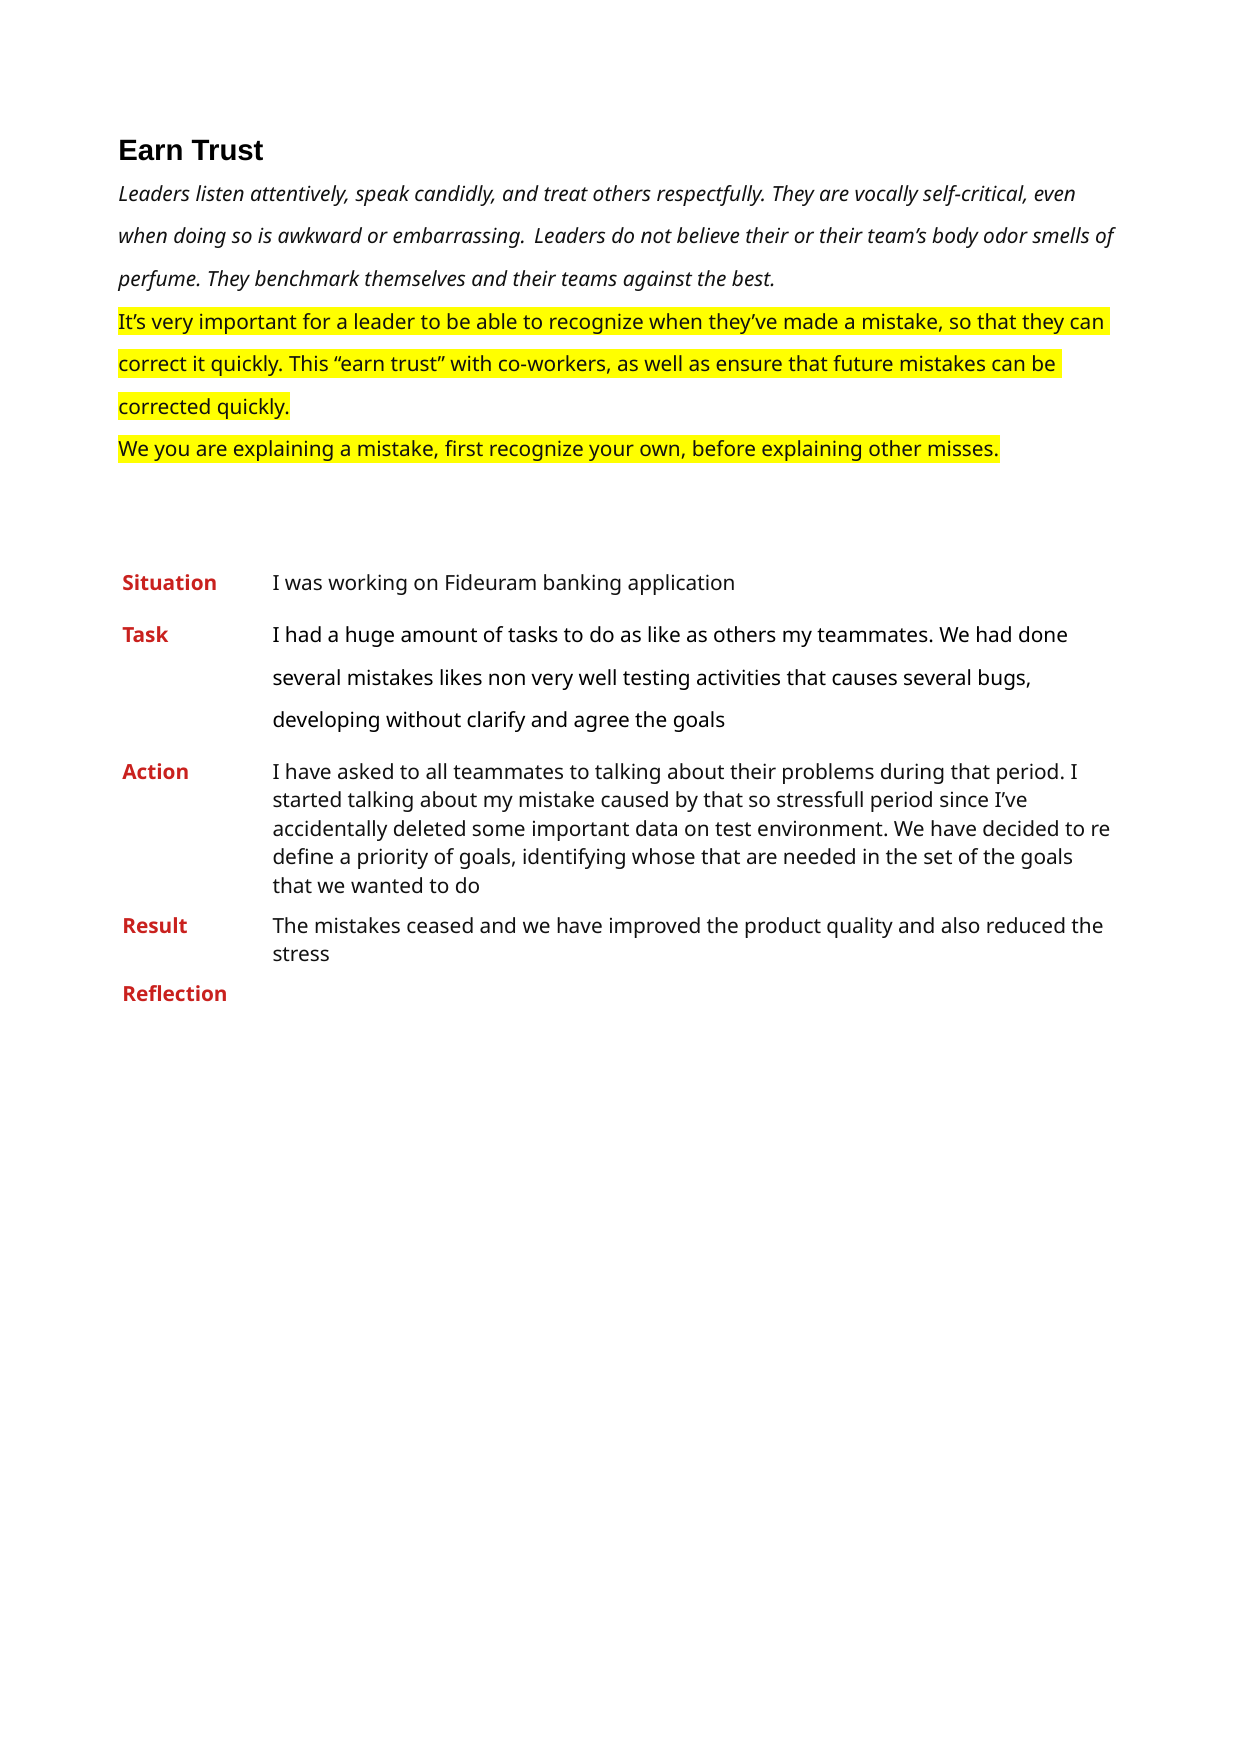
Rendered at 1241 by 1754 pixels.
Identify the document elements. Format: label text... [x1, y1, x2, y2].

table_header I was working on Fideuram banking application [266, 563, 1122, 614]
table_header Situation [116, 563, 266, 614]
table_cell Result [116, 905, 266, 973]
table_cell Action [116, 751, 266, 905]
table_cell [266, 973, 1122, 1025]
table_cell I have asked to all teammates to talking about their problems during that period. I started talking about my mistake caused by that so stressfull period since I’ve accidentally deleted some important data on test environment. We have decided to re define a priority of goals, identifying whose that are needed in the set of the goals that we wanted to do [266, 751, 1122, 905]
text Leaders listen attentively, speak candidly, and treat others respectfully. They are vocally self-critical, even when doing so is awkward or embarrassing. Leaders do not believe their or their team’s body odor smells of perfume. They benchmark themselves and their teams against the best. [118, 179, 1122, 293]
table_cell Reflection [116, 973, 266, 1025]
table_cell The mistakes ceased and we have improved the product quality and also reduced the stress [266, 905, 1122, 973]
table_cell Task [116, 614, 266, 751]
text We you are explaining a mistake, first recognize your own, before explaining other misses. [118, 434, 1122, 463]
text It’s very important for a leader to be able to recognize when they’ve made a mistake, so that they can correct it quickly. This “earn trust” with co-workers, as well as ensure that future mistakes can be corrected quickly. [118, 307, 1122, 420]
subtitle Earn Trust [118, 133, 1122, 166]
table_cell I had a huge amount of tasks to do as like as others my teammates. We had done several mistakes likes non very well testing activities that causes several bugs, developing without clarify and agree the goals [266, 614, 1122, 751]
